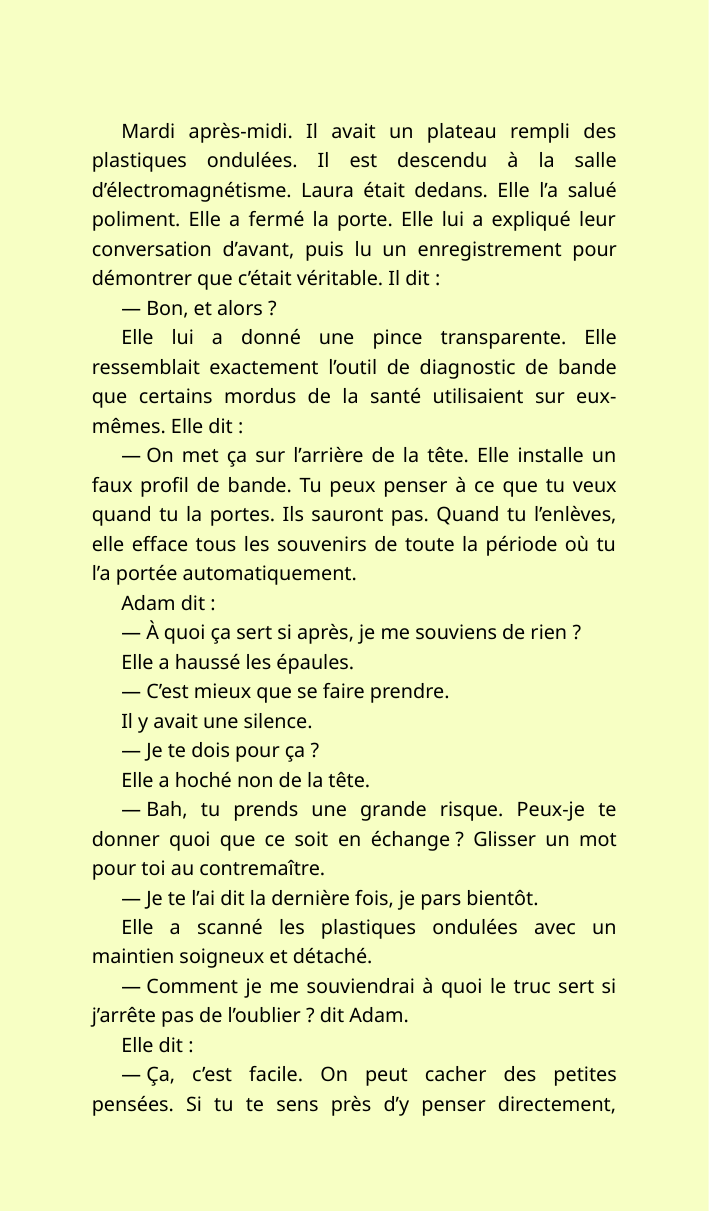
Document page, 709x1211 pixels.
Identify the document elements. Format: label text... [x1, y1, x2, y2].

text — Je te l’ai dit la dernière fois, je pars bientôt. [92, 881, 617, 911]
text — Bon, et alors ? [92, 292, 617, 321]
text Elle a haussé les épaules. [92, 646, 617, 675]
text — À quoi ça sert si après, je me souviens de rien ? [92, 616, 617, 646]
text Il y avait une silence. [92, 704, 617, 734]
text — C’est mieux que se faire prendre. [92, 675, 617, 704]
text — Comment je me souviendrai à quoi le truc sert si j’arrête pas de l’oublier ? dit Adam. [92, 970, 617, 1029]
text Elle a scanné les plastiques ondulées avec un maintien soigneux et détaché. [92, 911, 617, 970]
text — Je te dois pour ça ? [92, 734, 617, 763]
text Elle a hoché non de la tête. [92, 763, 617, 793]
text — On met ça sur l’arrière de la tête. Elle installe un faux profil de bande. Tu peux penser à ce que tu veux quand tu la portes. Ils sauront pas. Quand tu l’enlèves, elle efface tous les souvenirs de toute la période où tu l’a portée automatiquement. [92, 439, 617, 587]
text Adam dit : [92, 587, 617, 616]
text Elle lui a donné une pince transparente. Elle ressemblait exactement l’outil de diagnostic de bande que certains mordus de la santé utilisaient sur eux-mêmes. Elle dit : [92, 321, 617, 439]
text — Bah, tu prends une grande risque. Peux-je te donner quoi que ce soit en échange ? Glisser un mot pour toi au contremaître. [92, 793, 617, 881]
text Elle dit : [92, 1029, 617, 1058]
text Mardi après-midi. Il avait un plateau rempli des plastiques ondulées. Il est descendu à la salle d’électromagnétisme. Laura était dedans. Elle l’a salué poliment. Elle a fermé la porte. Elle lui a expliqué leur conversation d’avant, puis lu un enregistrement pour démontrer que c’était véritable. Il dit : [92, 115, 617, 292]
text — Ça, c’est facile. On peut cacher des petites pensées. Si tu te sens près d’y penser directement, [92, 1058, 617, 1117]
